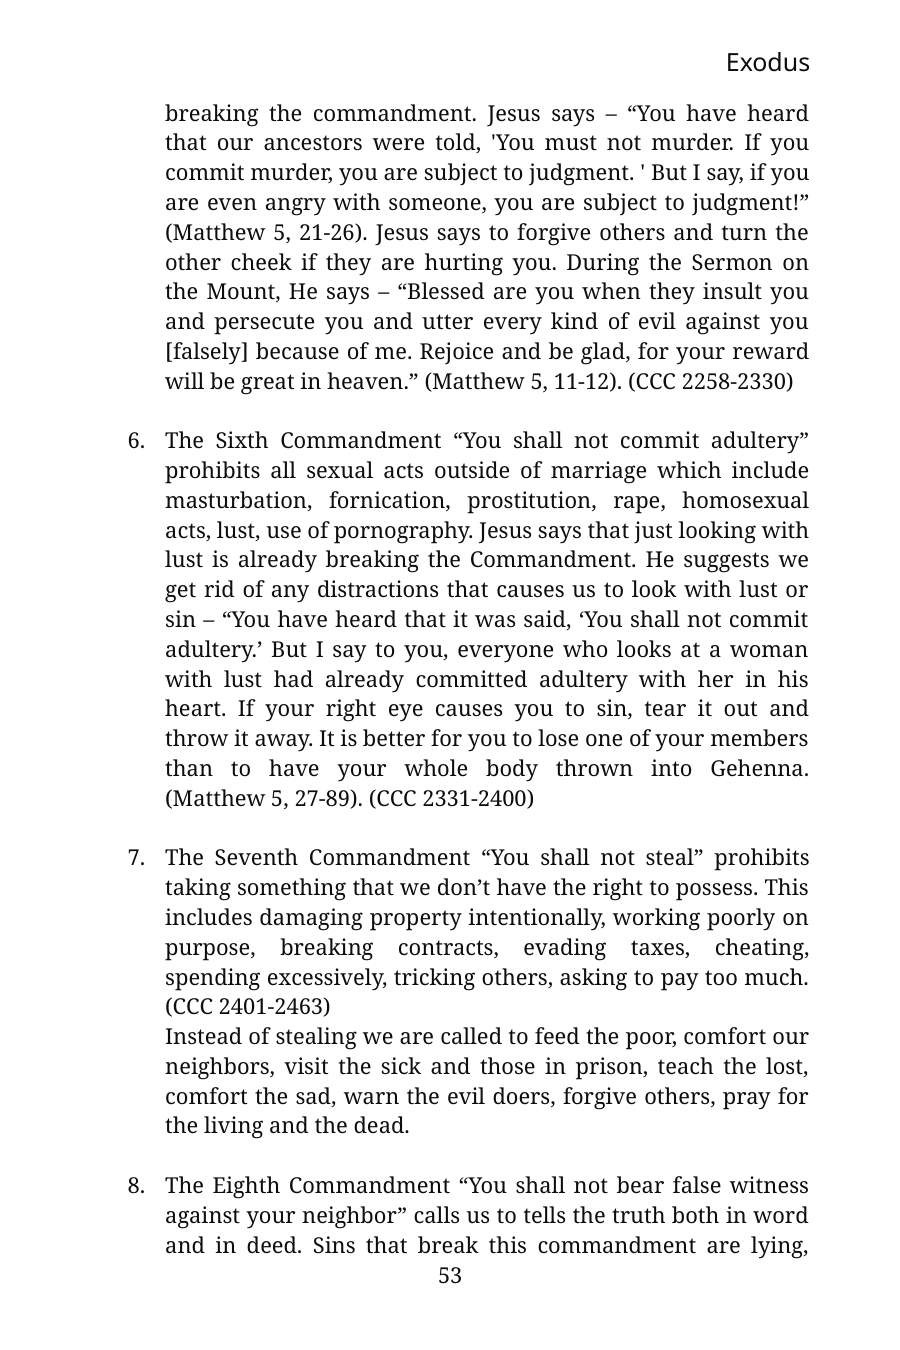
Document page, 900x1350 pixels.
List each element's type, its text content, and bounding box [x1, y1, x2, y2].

list The Seventh Commandment “You shall not steal” prohibits taking something that we don’t have the right to possess. This includes damaging property intentionally, working poorly on purpose, breaking contracts, evading taxes, cheating, spending excessively, tricking others, asking to pay too much. (CCC 2401-2463) [127, 842, 810, 1021]
list breaking the commandment. Jesus says – “You have heard that our ancestors were told, 'You must not murder. If you commit murder, you are subject to judgment. ' But I say, if you are even angry with someone, you are subject to judgment!” (Matthew 5, 21-26). Jesus says to forgive others and turn the other cheek if they are hurting you. During the Sermon on the Mount, He says – “Blessed are you when they insult you and persecute you and utter every kind of evil against you [falsely] because of me. Rejoice and be glad, for your reward will be great in heaven.” (Matthew 5, 11-12). (CCC 2258-2330) [165, 97, 810, 395]
list The Eighth Commandment “You shall not bear false witness against your neighbor” calls us to tells the truth both in word and in deed. Sins that break this commandment are lying, [127, 1170, 810, 1259]
list The Sixth Commandment “You shall not commit adultery” prohibits all sexual acts outside of marriage which include masturbation, fornication, prostitution, rape, homosexual acts, lust, use of pornography. Jesus says that just looking with lust is already breaking the Commandment. He suggests we get rid of any distractions that causes us to look with lust or sin – “You have heard that it was said, ‘You shall not commit adultery.’ But I say to you, everyone who looks at a woman with lust had already committed adultery with her in his heart. If your right eye causes you to sin, tear it out and throw it away. It is better for you to lose one of your members than to have your whole body thrown into Gehenna. (Matthew 5, 27-89). (CCC 2331-2400) [127, 425, 810, 812]
list Instead of stealing we are called to feed the poor, comfort our neighbors, visit the sick and those in prison, teach the lost, comfort the sad, warn the evil doers, forgive others, pray for the living and the dead. [165, 1021, 810, 1140]
